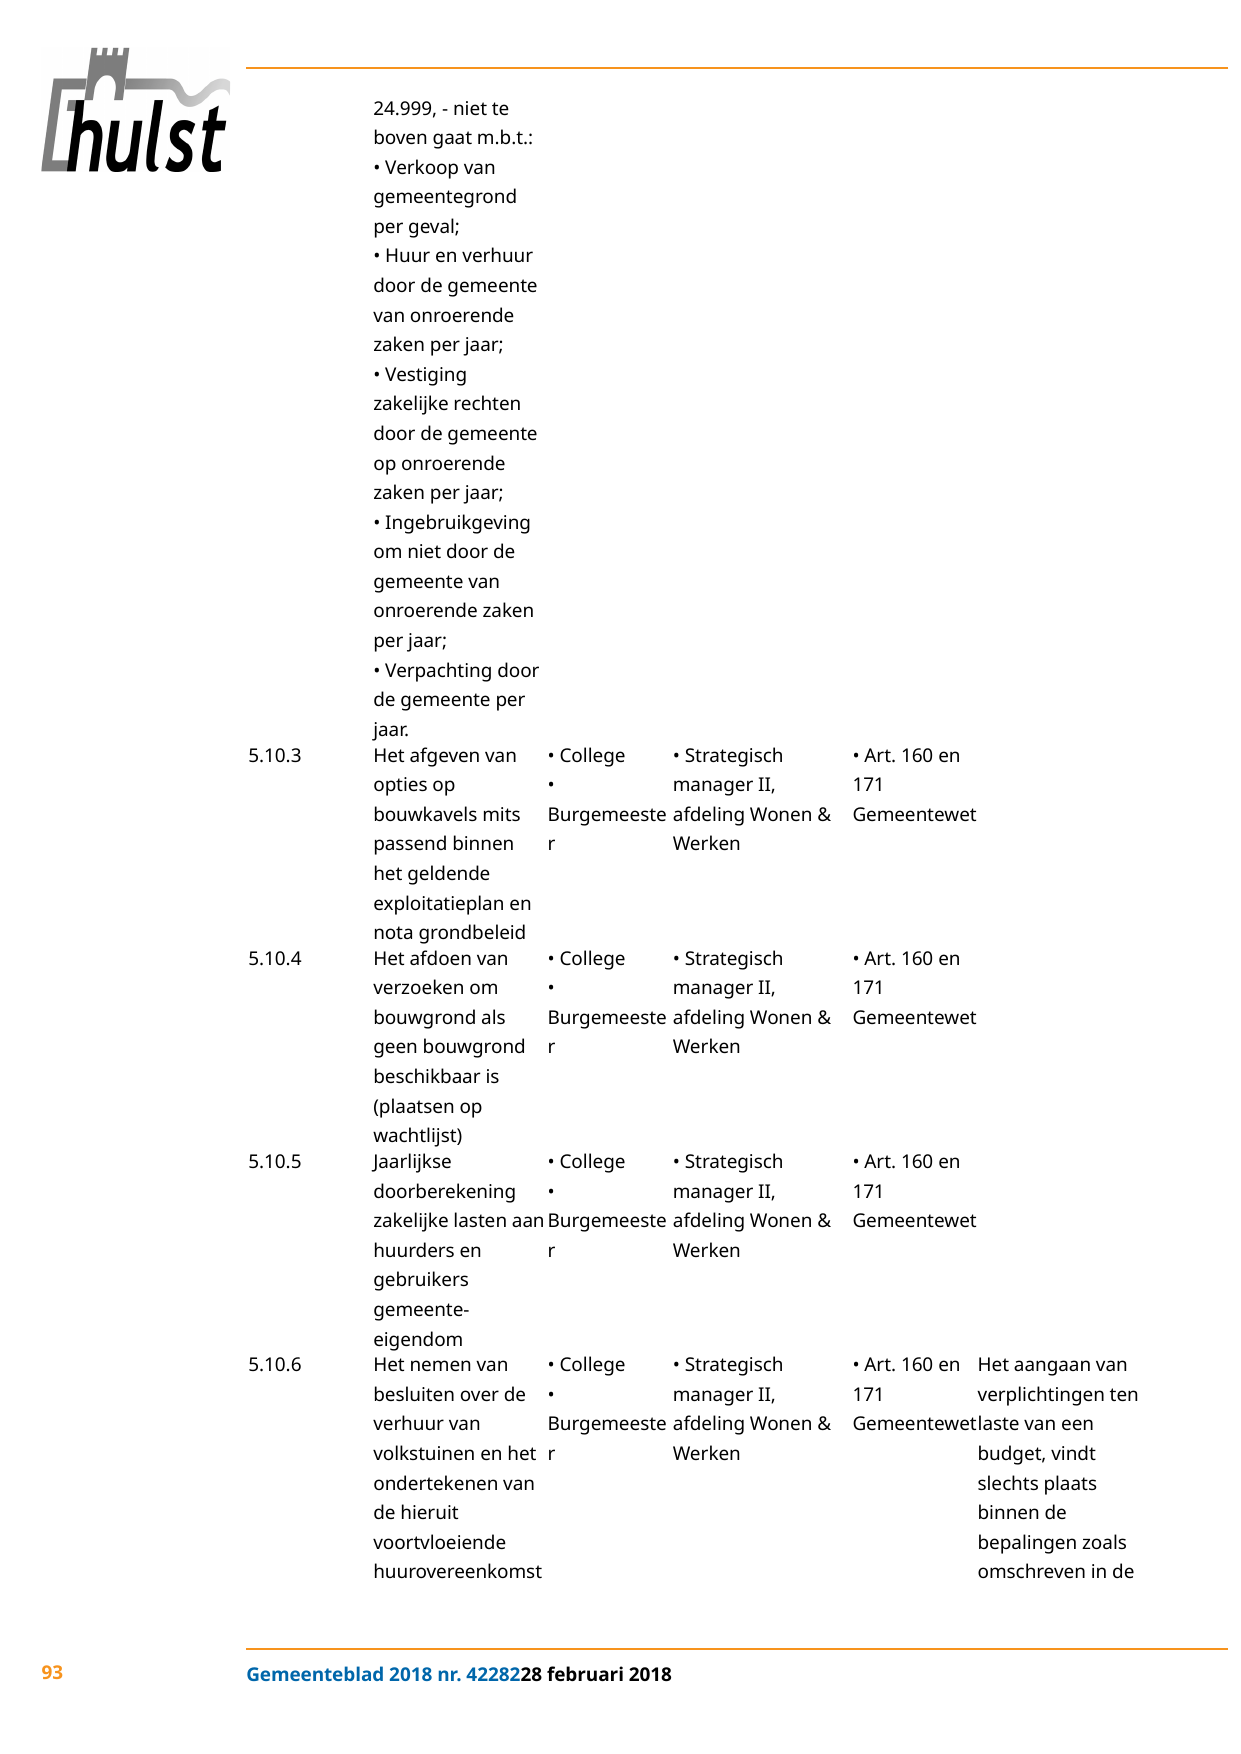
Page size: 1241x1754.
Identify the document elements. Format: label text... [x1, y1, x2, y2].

table_cell Het aangaan van verplichtingen ten laste van een budget, vindt slechts plaats binnen de bepalingen zoals omschreven in de [978, 1351, 1152, 1584]
table_cell • Strategisch manager II, afdeling Wonen & Werken [673, 742, 852, 945]
table_cell • Art. 160 en 171 Gemeentewet [852, 1351, 977, 1584]
table_cell [978, 945, 1152, 1148]
table_cell • Strategisch manager II, afdeling Wonen & Werken [673, 1148, 852, 1351]
table_cell • College • Burgemeester [548, 945, 673, 1148]
table_cell Jaarlijkse doorberekening zakelijke lasten aan huurders en gebruikers gemeente-eigendom [373, 1148, 547, 1351]
table_cell [548, 95, 673, 742]
table_cell [978, 95, 1152, 742]
table_cell [852, 95, 977, 742]
table_cell • College • Burgemeester [548, 1148, 673, 1351]
table_cell • Strategisch manager II, afdeling Wonen & Werken [673, 1351, 852, 1584]
table_cell 5.10.3 [248, 742, 373, 945]
table_cell • College • Burgemeester [548, 742, 673, 945]
table_cell [978, 742, 1152, 945]
table_cell [978, 1148, 1152, 1351]
table_cell 5.10.5 [248, 1148, 373, 1351]
table_cell Het nemen van besluiten over de verhuur van volkstuinen en het ondertekenen van de hieruit voortvloeiende huurovereenkomst [373, 1351, 547, 1584]
table_cell [248, 95, 373, 742]
table_cell 5.10.6 [248, 1351, 373, 1584]
table_cell Het afdoen van verzoeken om bouwgrond als geen bouwgrond beschikbaar is (plaatsen op wachtlijst) [373, 945, 547, 1148]
picture [41, 47, 231, 172]
table_cell 5.10.4 [248, 945, 373, 1148]
table_cell 24.999, - niet te boven gaat m.b.t.: • Verkoop van gemeentegrond per geval; • Huur en verhuur door de gemeente van onroerende zaken per jaar; • Vestiging zakelijke rechten door de gemeente op onroerende zaken per jaar; • Ingebruikgeving om niet door de gemeente van onroerende zaken per jaar; • Verpachting door de gemeente per jaar. [373, 95, 547, 742]
table_cell [673, 95, 852, 742]
table_cell • Art. 160 en 171 Gemeentewet [852, 945, 977, 1148]
table_cell • Art. 160 en 171 Gemeentewet [852, 742, 977, 945]
table_cell • Art. 160 en 171 Gemeentewet [852, 1148, 977, 1351]
table_cell • Strategisch manager II, afdeling Wonen & Werken [673, 945, 852, 1148]
table_cell • College • Burgemeester [548, 1351, 673, 1584]
table_cell Het afgeven van opties op bouwkavels mits passend binnen het geldende exploitatieplan en nota grondbeleid [373, 742, 547, 945]
